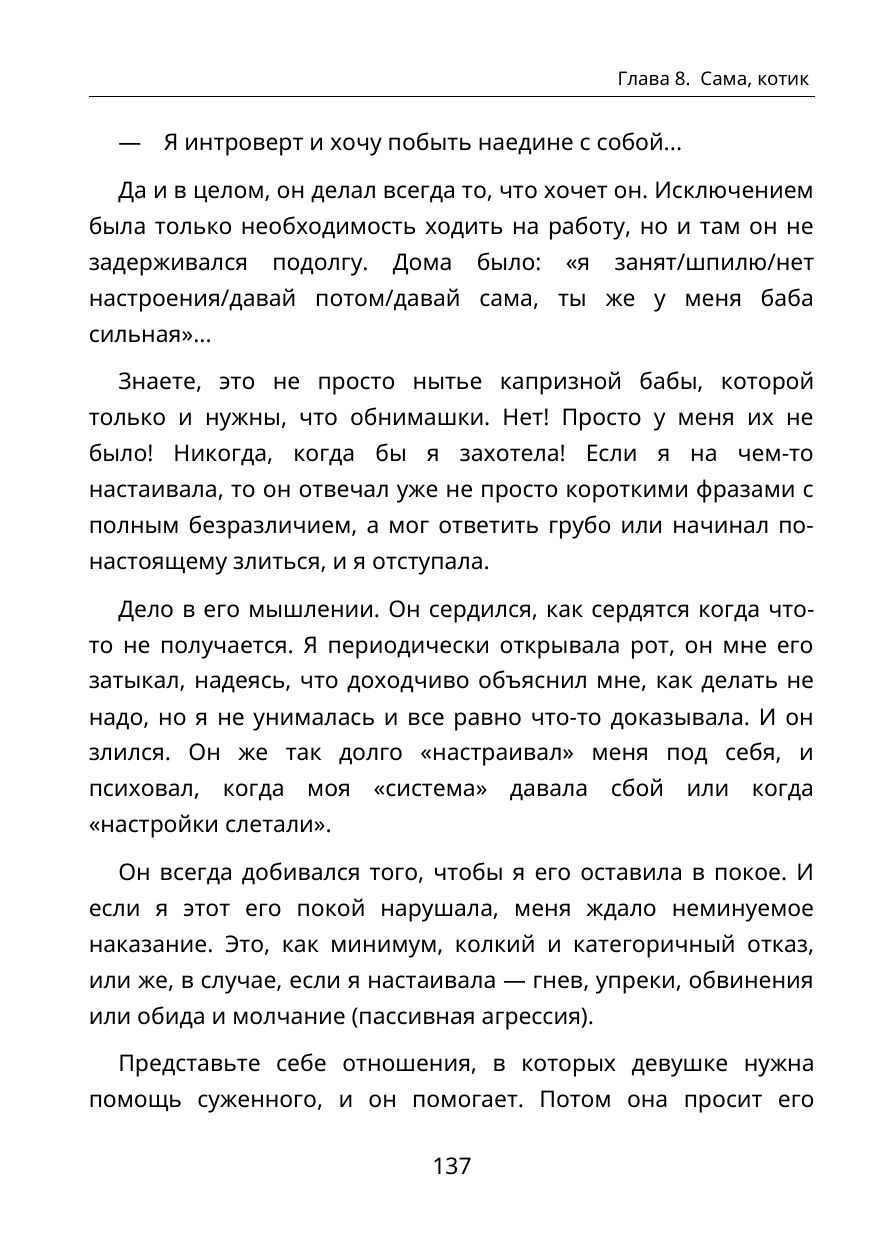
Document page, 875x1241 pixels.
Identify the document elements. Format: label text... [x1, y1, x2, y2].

text Он всегда добивался того, чтобы я его оставила в покое. И если я этот его покой нарушала, меня ждало неминуемое наказание. Это, как минимум, колкий и категоричный отказ, или же, в случае, если я настаивала — гнев, упреки, обвинения или обида и молчание (пассивная агрессия). [88, 856, 815, 1031]
text Представьте себе отношения, в которых девушке нужна помощь суженного, и он помогает. Потом она просит его [88, 1047, 815, 1114]
list Я интроверт и хочу побыть наедине с собой... [88, 126, 815, 157]
text Дело в его мышлении. Он сердился, как сердятся когда что-то не получается. Я периодически открывала рот, он мне его затыкал, надеясь, что доходчиво объяснил мне, как делать не надо, но я не унималась и все равно что-то доказывала. И он злился. Он же так долго «настраивал» меня под себя, и психовал, когда моя «система» давала сбой или когда «настройки слетали». [88, 593, 815, 839]
text Да и в целом, он делал всегда то, что хочет он. Исключением была только необходимость ходить на работу, но и там он не задерживался подолгу. Дома было: «я занят/шпилю/нет настроения/давай потом/давай сама, ты же у меня баба сильная»... [88, 174, 815, 349]
text Знаете, это не просто нытье капризной бабы, которой только и нужны, что обнимашки. Нет! Просто у меня их не было! Никогда, когда бы я захотела! Если я на чем-то настаивала, то он отвечал уже не просто короткими фразами с полным безразличием, а мог ответить грубо или начинал по-настоящему злиться, и я отступала. [88, 365, 815, 576]
